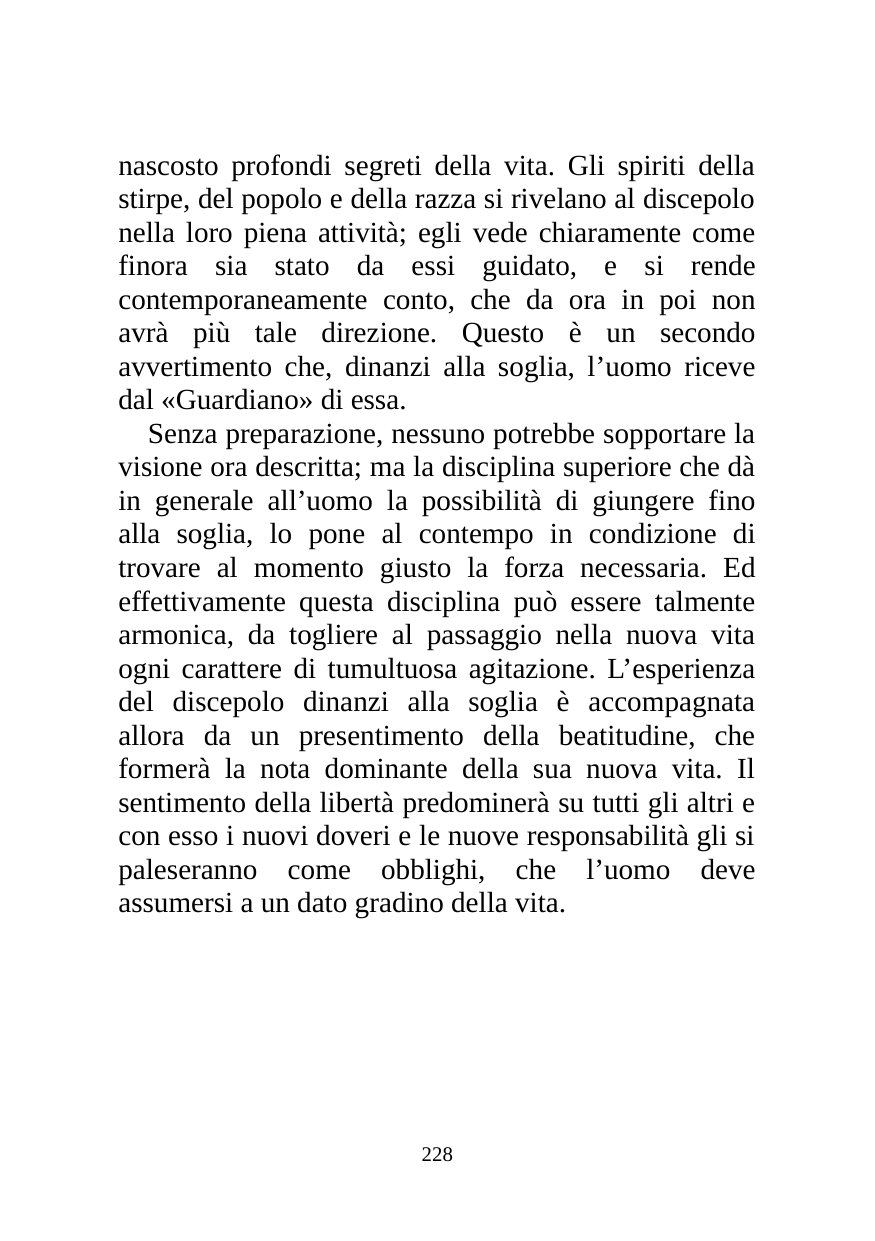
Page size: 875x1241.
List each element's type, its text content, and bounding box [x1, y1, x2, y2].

text Senza preparazione, nessuno potrebbe sopportare la visione ora descritta; ma la disciplina superiore che dà in generale all’uomo la possibilità di giungere fino alla soglia, lo pone al contempo in condizione di trovare al momento giusto la forza necessaria. Ed effettivamente questa disciplina può essere talmente armonica, da togliere al passaggio nella nuova vita ogni carattere di tumultuosa agitazione. L’esperienza del discepolo dinanzi alla soglia è accompagnata allora da un presentimento della beatitudine, che formerà la nota dominante della sua nuova vita. Il sentimento della libertà predominerà su tutti gli altri e con esso i nuovi doveri e le nuove responsabilità gli si paleseranno come obblighi, che l’uomo deve assumersi a un dato gradino della vita. [118, 416, 756, 919]
text nascosto profondi segreti della vita. Gli spiriti della stirpe, del popolo e della razza si rivelano al discepolo nella loro piena attività; egli vede chiaramente come finora sia stato da essi guidato, e si rende contemporaneamente conto, che da ora in poi non avrà più tale direzione. Questo è un secondo avvertimento che, dinanzi alla soglia, l’uomo riceve dal «Guardiano» di essa. [118, 148, 756, 416]
